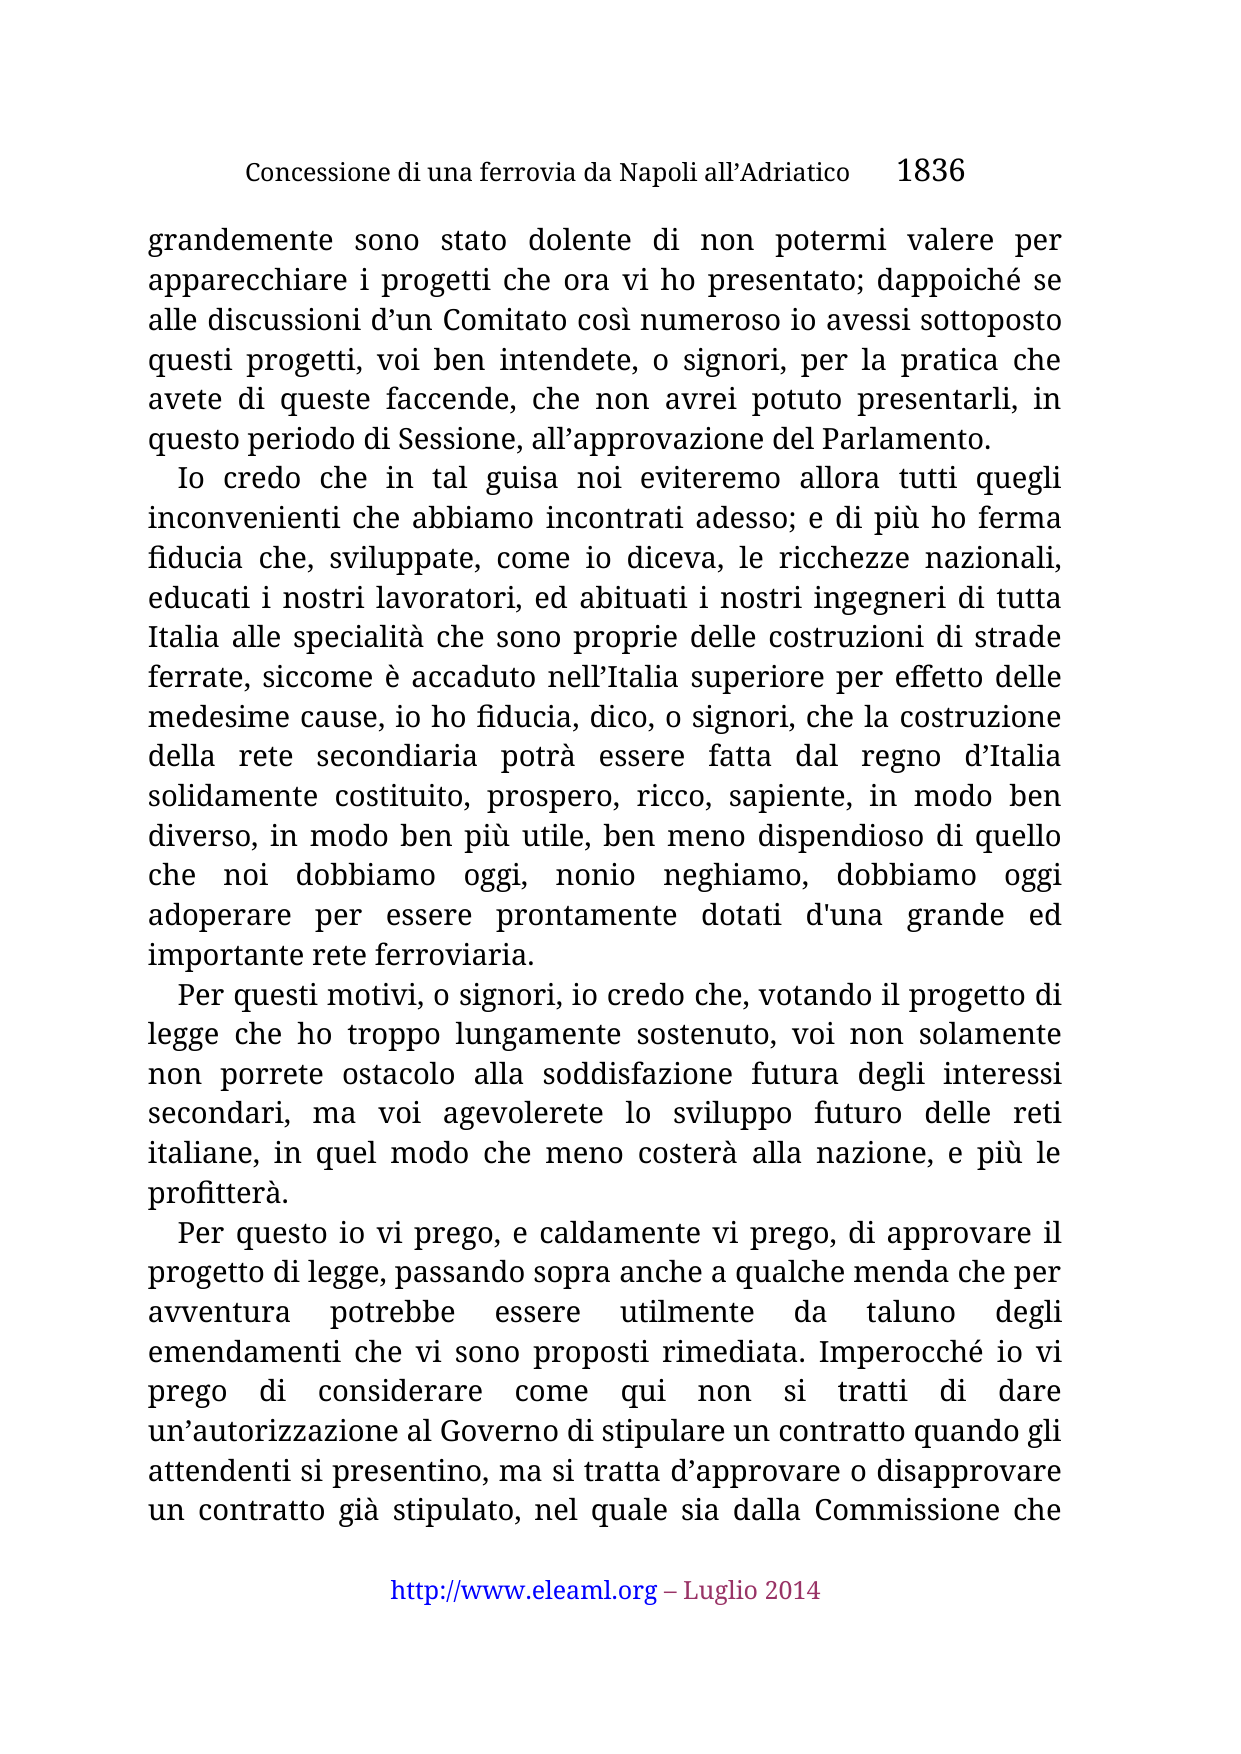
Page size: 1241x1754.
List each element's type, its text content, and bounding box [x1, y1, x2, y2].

text Per questo io vi prego, e caldamente vi prego, di approvare il progetto di legge, passando sopra anche a qualche menda che per avventura potrebbe essere utilmente da taluno degli emendamenti che vi sono proposti rimediata. Imperocché io vi prego di considerare come qui non si tratti di dare un’autorizzazione al Governo di stipulare un contratto quando gli attendenti si presentino, ma si tratta d’approvare o disapprovare un contratto già stipulato, nel quale sia dalla Commissione che [148, 1212, 1063, 1529]
text Per questi motivi, o signori, io credo che, votando il progetto di legge che ho troppo lungamente sostenuto, voi non solamente non porrete ostacolo alla soddisfazione futura degli interessi secondari, ma voi agevolerete lo sviluppo futuro delle reti italiane, in quel modo che meno costerà alla nazione, e più le profitterà. [148, 974, 1063, 1212]
text Io credo che in tal guisa noi eviteremo allora tutti quegli inconvenienti che abbiamo incontrati adesso; e di più ho ferma fiducia che, sviluppate, come io diceva, le ricchezze nazionali, educati i nostri lavoratori, ed abituati i nostri ingegneri di tutta Italia alle specialità che sono proprie delle costruzioni di strade ferrate, siccome è accaduto nell’Italia superiore per effetto delle medesime cause, io ho fiducia, dico, o signori, che la costruzione della rete secondiaria potrà essere fatta dal regno d’Italia solidamente costituito, prospero, ricco, sapiente, in modo ben diverso, in modo ben più utile, ben meno dispendioso di quello che noi dobbiamo oggi, nonio neghiamo, dobbiamo oggi adoperare per essere prontamente dotati d'una grande ed importante rete ferroviaria. [148, 458, 1063, 974]
text grandemente sono stato dolente di non potermi valere per apparecchiare i progetti che ora vi ho presentato; dappoiché se alle discussioni d’un Comitato così numeroso io avessi sottoposto questi progetti, voi ben intendete, o signori, per la pratica che avete di queste faccende, che non avrei potuto presentarli, in questo periodo di Sessione, all’approvazione del Parlamento. [148, 220, 1063, 458]
